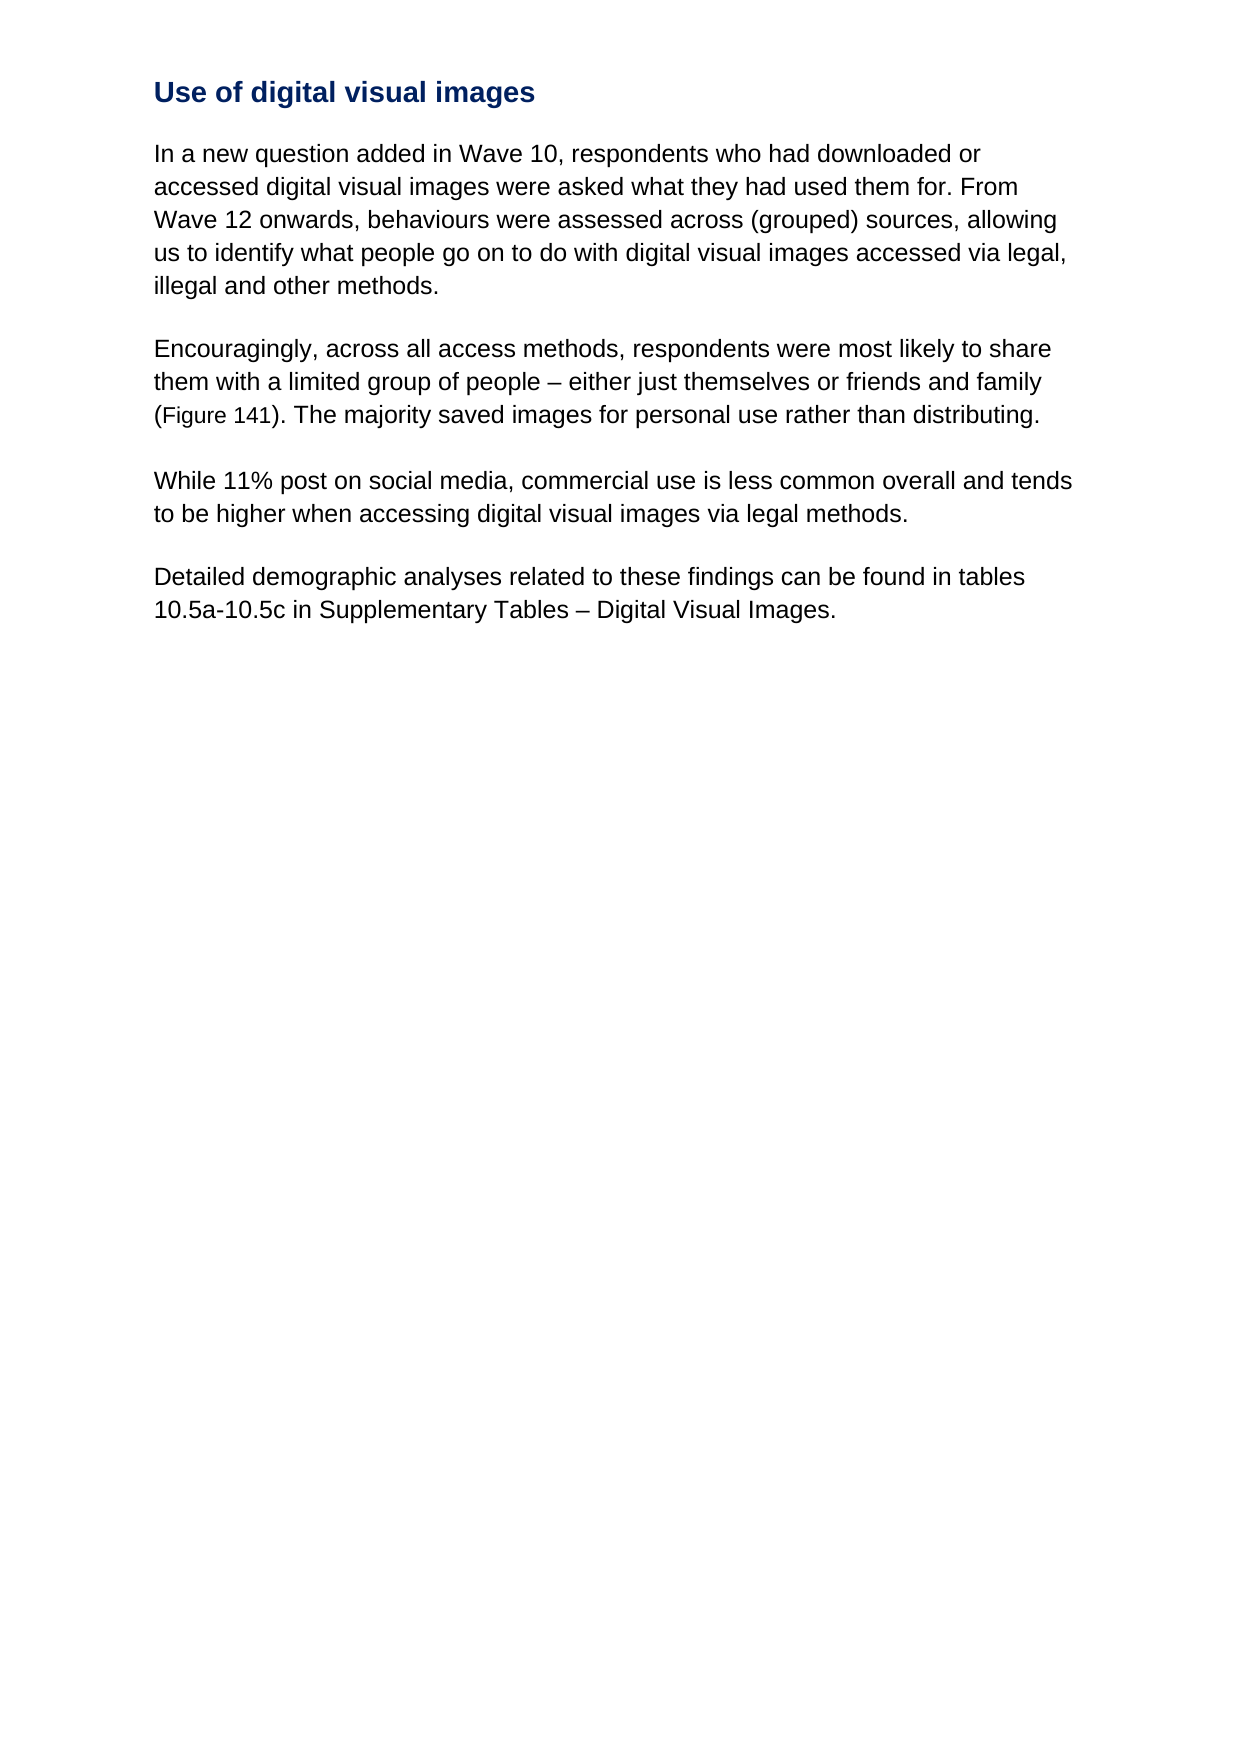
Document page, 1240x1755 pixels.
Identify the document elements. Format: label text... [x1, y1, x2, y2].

subtitle Use of digital visual images [153, 75, 1089, 108]
text In a new question added in Wave 10, respondents who had downloaded or accessed digital visual images were asked what they had used them for. From Wave 12 onwards, behaviours were assessed across (grouped) sources, allowing us to identify what people go on to do with digital visual images accessed via legal, illegal and other methods. [153, 139, 1089, 299]
text While 11% post on social media, commercial use is less common overall and tends to be higher when accessing digital visual images via legal methods. [153, 466, 1089, 528]
text Encouragingly, across all access methods, respondents were most likely to share them with a limited group of people – either just themselves or friends and family (Figure 141). The majority saved images for personal use rather than distributing. [153, 334, 1089, 429]
text Detailed demographic analyses related to these findings can be found in tables 10.5a-10.5c in Supplementary Tables – Digital Visual Images. [153, 562, 1101, 624]
